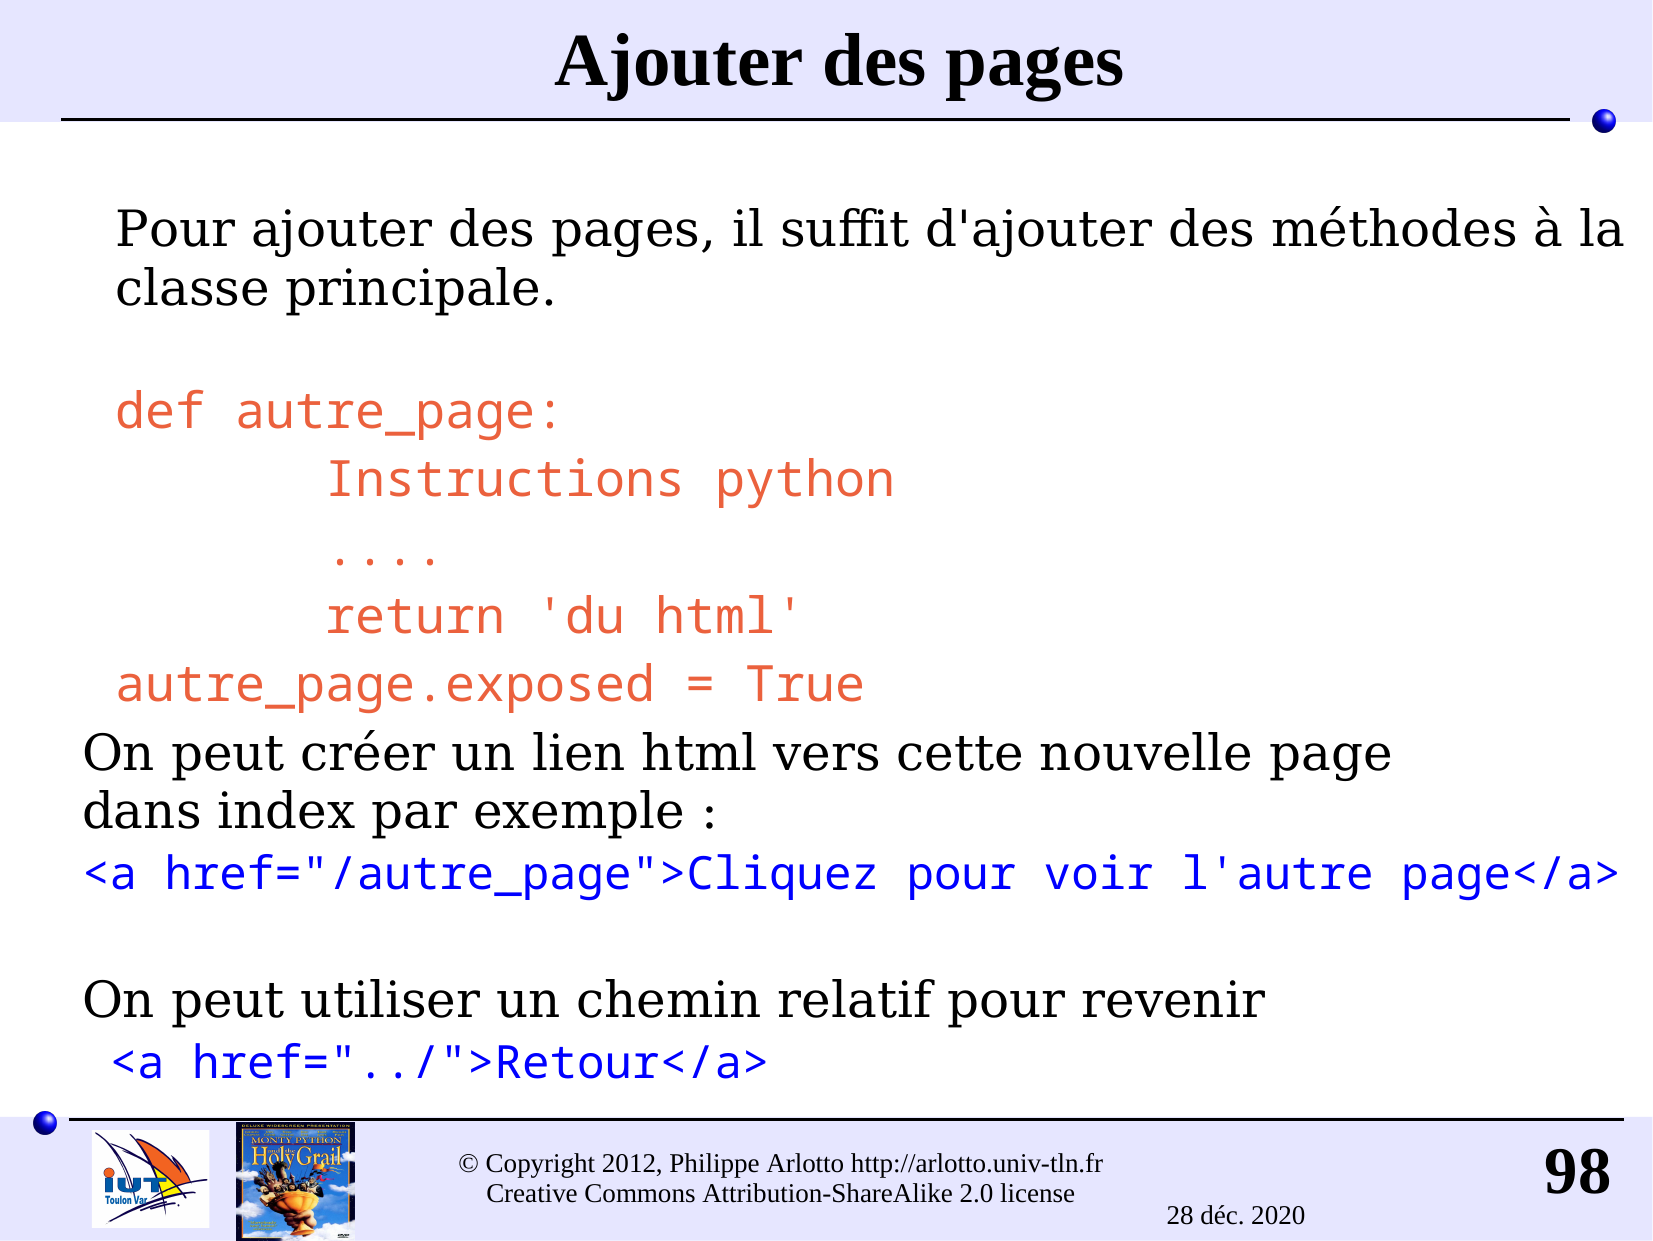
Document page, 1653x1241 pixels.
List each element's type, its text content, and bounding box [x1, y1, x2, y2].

text_box Pour ajouter des pages, il suffit d'ajouter des méthodes à la classe principale. def autre_page: Instructions python .... return 'du html' autre_page.exposed = True [115, 200, 1628, 783]
title Ajouter des pages [95, 11, 1585, 110]
text_box On peut créer un lien html vers cette nouvelle page dans index par exemple : <a href="/autre_page">Cliquez pour voir l'autre page</a> On peut utiliser un chemin relatif pour revenir <a href="../">Retour</a> [82, 723, 1623, 1118]
picture [236, 1122, 355, 1241]
